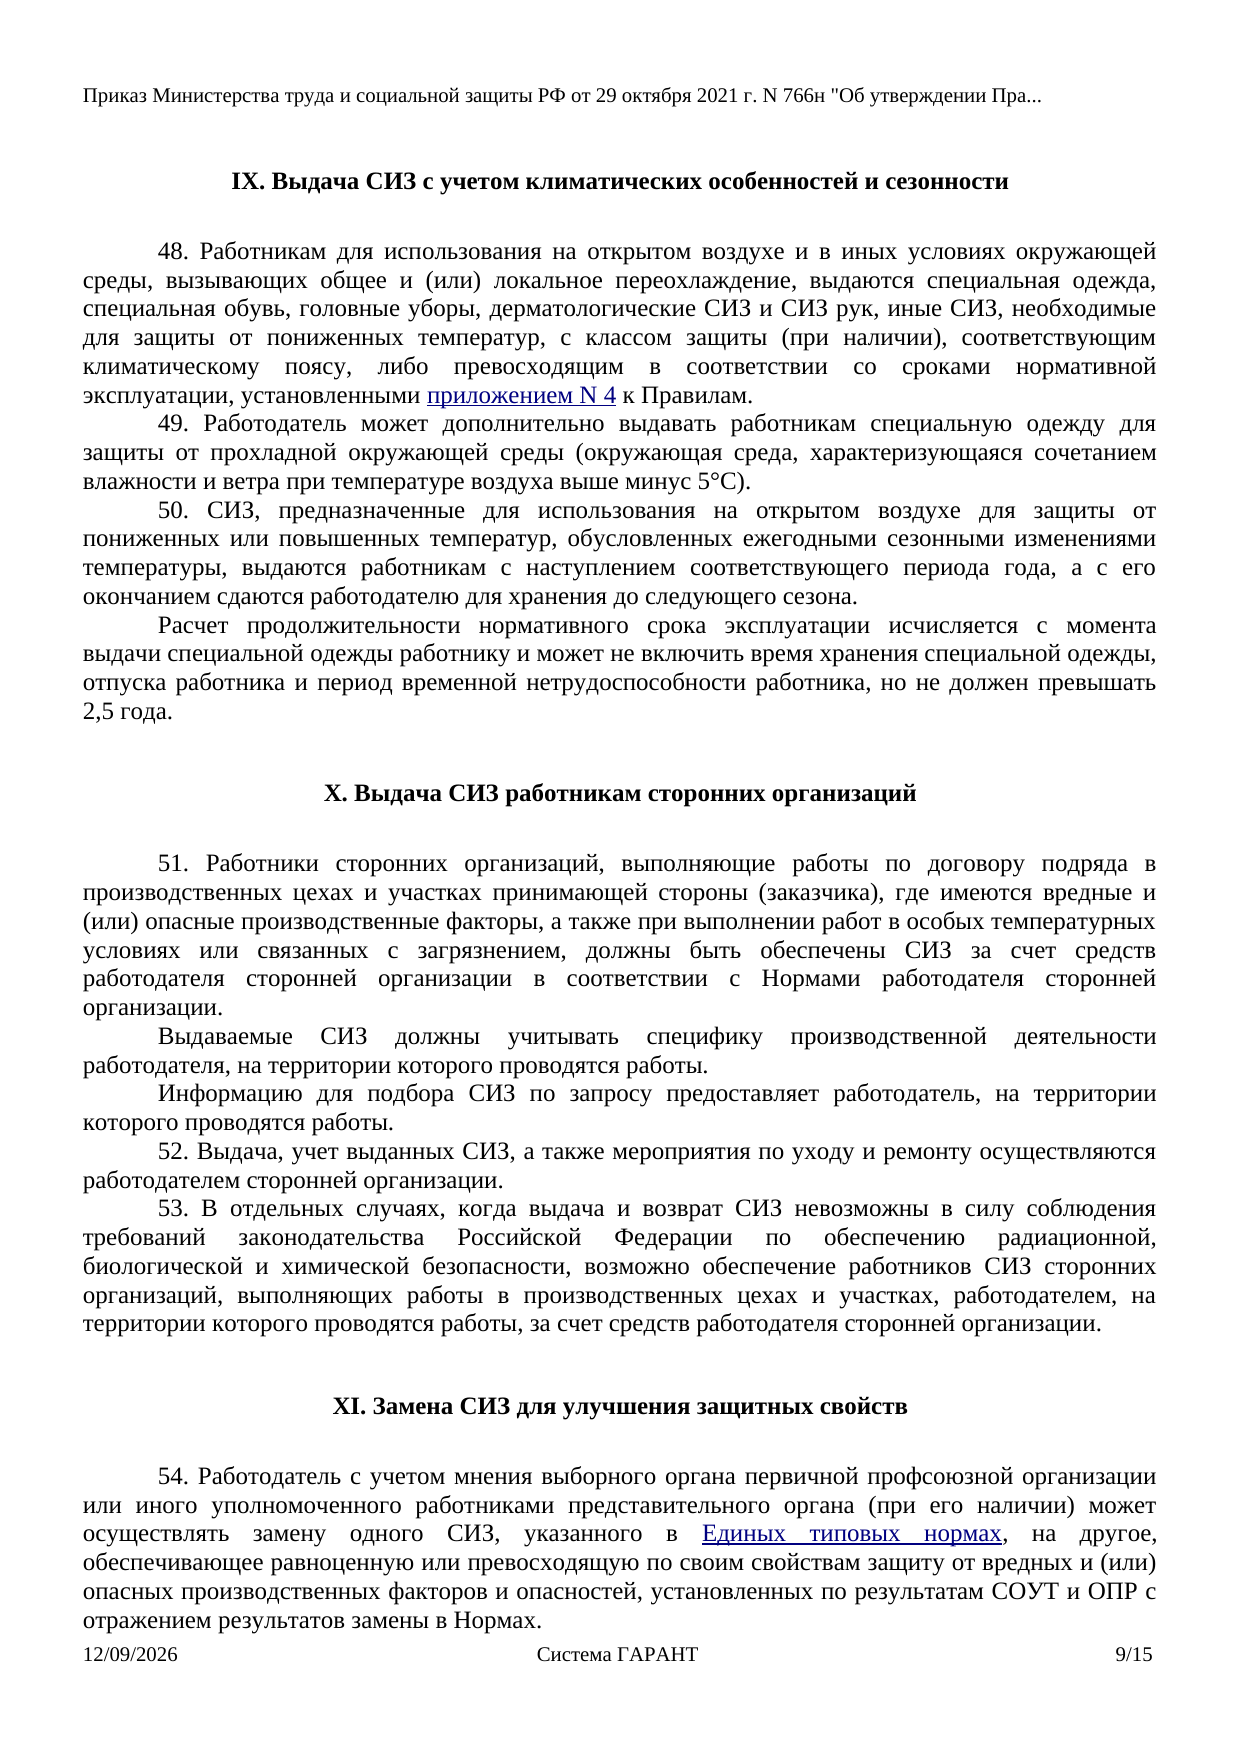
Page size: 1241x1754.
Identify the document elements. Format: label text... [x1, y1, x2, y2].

text Информацию для подбора СИЗ по запросу предоставляет работодатель, на территории которого проводятся работы. [83, 1078, 1157, 1136]
subtitle IX. Выдача СИЗ с учетом климатических особенностей и сезонности [83, 166, 1157, 195]
subtitle XI. Замена СИЗ для улучшения защитных свойств [83, 1391, 1157, 1420]
subtitle X. Выдача СИЗ работникам сторонних организаций [83, 778, 1157, 807]
text 50. СИЗ, предназначенные для использования на открытом воздухе для защиты от пониженных или повышенных температур, обусловленных ежегодными сезонными изменениями температуры, выдаются работникам с наступлением соответствующего периода года, а с его окончанием сдаются работодателю для хранения до следующего сезона. [83, 495, 1157, 610]
text Выдаваемые СИЗ должны учитывать специфику производственной деятельности работодателя, на территории которого проводятся работы. [83, 1021, 1157, 1078]
text 51. Работники сторонних организаций, выполняющие работы по договору подряда в производственных цехах и участках принимающей стороны (заказчика), где имеются вредные и (или) опасные производственные факторы, а также при выполнении работ в особых температурных условиях или связанных с загрязнением, должны быть обеспечены СИЗ за счет средств работодателя сторонней организации в соответствии с Нормами работодателя сторонней организации. [83, 848, 1157, 1021]
text Расчет продолжительности нормативного срока эксплуатации исчисляется с момента выдачи специальной одежды работнику и может не включить время хранения специальной одежды, отпуска работника и период временной нетрудоспособности работника, но не должен превышать 2,5 года. [83, 610, 1157, 725]
text 52. Выдача, учет выданных СИЗ, а также мероприятия по уходу и ремонту осуществляются работодателем сторонней организации. [83, 1136, 1157, 1193]
text 53. В отдельных случаях, когда выдача и возврат СИЗ невозможны в силу соблюдения требований законодательства Российской Федерации по обеспечению радиационной, биологической и химической безопасности, возможно обеспечение работников СИЗ сторонних организаций, выполняющих работы в производственных цехах и участках, работодателем, на территории которого проводятся работы, за счет средств работодателя сторонней организации. [83, 1193, 1157, 1337]
text 49. Работодатель может дополнительно выдавать работникам специальную одежду для защиты от прохладной окружающей среды (окружающая среда, характеризующаяся сочетанием влажности и ветра при температуре воздуха выше минус 5°С). [83, 408, 1157, 495]
text 48. Работникам для использования на открытом воздухе и в иных условиях окружающей среды, вызывающих общее и (или) локальное переохлаждение, выдаются специальная одежда, специальная обувь, головные уборы, дерматологические СИЗ и СИЗ рук, иные СИЗ, необходимые для защиты от пониженных температур, с классом защиты (при наличии), соответствующим климатическому поясу, либо превосходящим в соответствии со сроками нормативной эксплуатации, установленными приложением N 4 к Правилам. [83, 236, 1157, 408]
text 54. Работодатель с учетом мнения выборного органа первичной профсоюзной организации или иного уполномоченного работниками представительного органа (при его наличии) может осуществлять замену одного СИЗ, указанного в Единых типовых нормах, на другое, обеспечивающее равноценную или превосходящую по своим свойствам защиту от вредных и (или) опасных производственных факторов и опасностей, установленных по результатам СОУТ и ОПР с отражением результатов замены в Нормах. [83, 1461, 1157, 1633]
